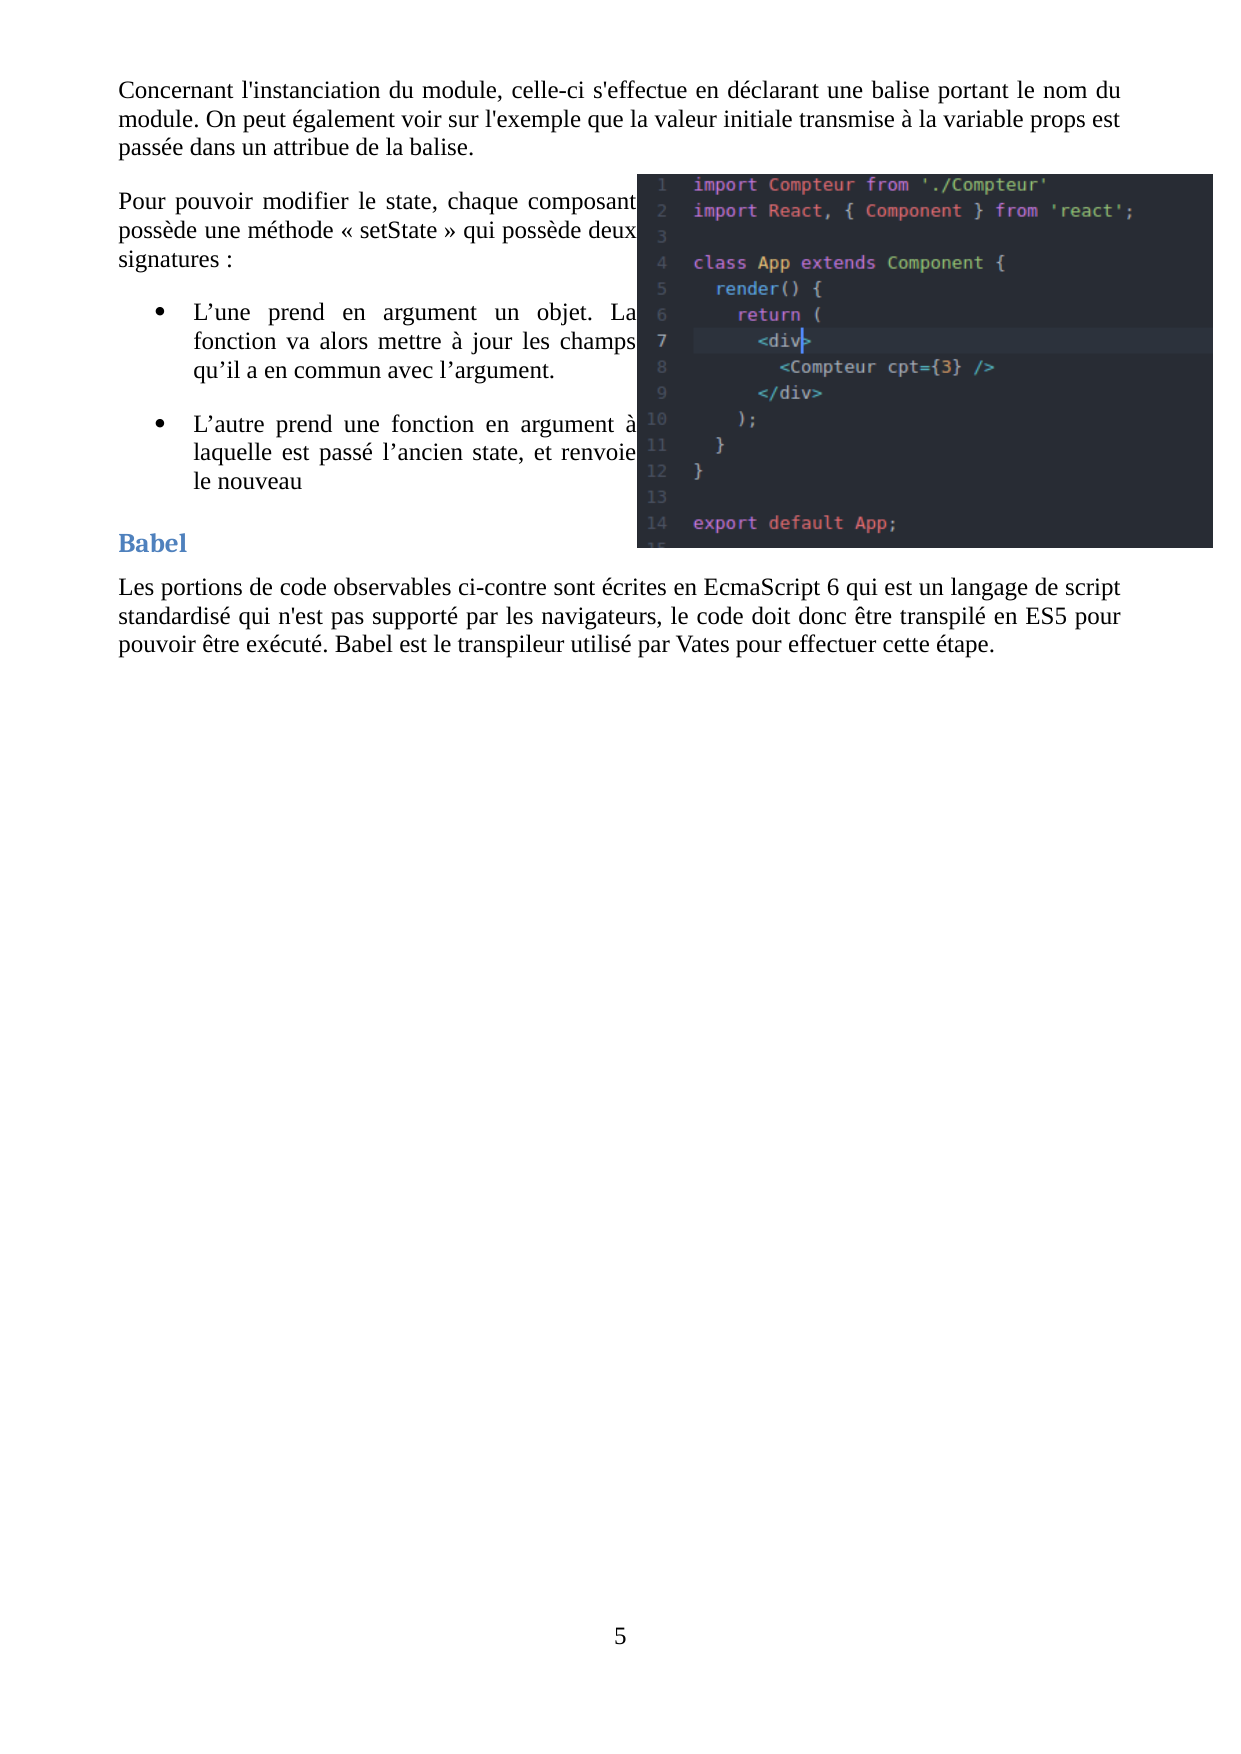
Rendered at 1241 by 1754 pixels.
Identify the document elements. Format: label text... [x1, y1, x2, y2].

list L’une prend en argument un objet. La fonction va alors mettre à jour les champs qu’il a en commun avec l’argument. [156, 297, 637, 384]
list L’autre prend une fonction en argument à laquelle est passé l’ancien state, et renvoie le nouveau [156, 409, 637, 495]
text Pour pouvoir modifier le state, chaque composant possède une méthode « setState » qui possède deux signatures : [118, 186, 637, 272]
text Les portions de code observables ci-contre sont écrites en EcmaScript 6 qui est un langage de script standardisé qui n'est pas supporté par les navigateurs, le code doit donc être transpilé en ES5 pour pouvoir être exécuté. Babel est le transpileur utilisé par Vates pour effectuer cette étape. [118, 572, 1122, 658]
subtitle Babel [118, 528, 1122, 559]
text Concernant l'instanciation du module, celle-ci s'effectue en déclarant une balise portant le nom du module. On peut également voir sur l'exemple que la valeur initiale transmise à la variable props est passée dans un attribue de la balise. [118, 75, 1122, 161]
